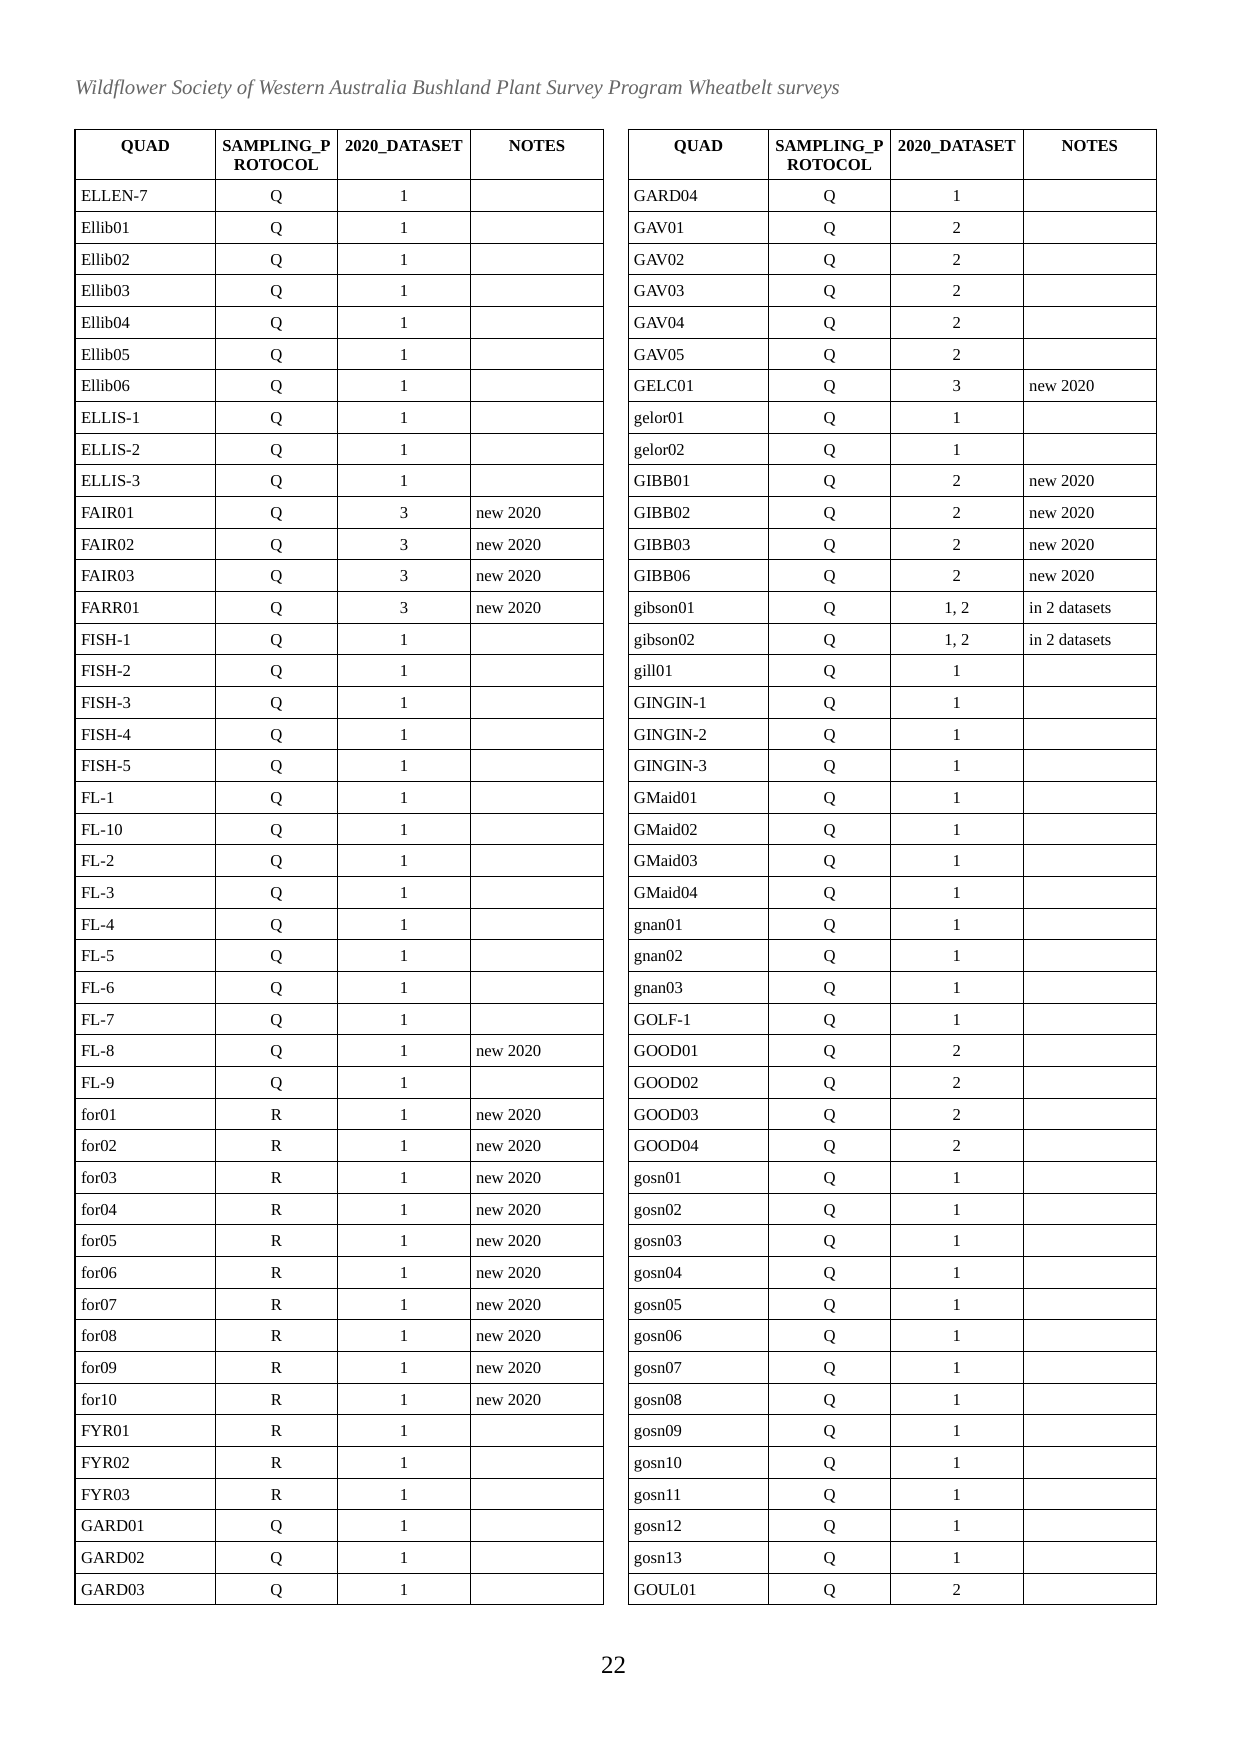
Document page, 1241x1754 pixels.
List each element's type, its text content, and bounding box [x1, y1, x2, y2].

table_cell Q [769, 1415, 890, 1446]
table_cell [471, 1004, 603, 1034]
table_cell [1024, 940, 1156, 971]
table_cell gosn04 [629, 1257, 768, 1288]
table_cell GAV04 [629, 307, 768, 338]
table_cell [471, 434, 603, 464]
table_cell [1024, 402, 1156, 433]
table_cell [1024, 1194, 1156, 1224]
table_cell Q [769, 244, 890, 274]
table_cell 2 [891, 1574, 1023, 1604]
table_cell 1 [338, 339, 470, 369]
table_cell for05 [76, 1225, 215, 1256]
table_cell R [216, 1447, 337, 1478]
table_cell gibson01 [629, 592, 768, 623]
table_cell gosn08 [629, 1384, 768, 1414]
table_cell Q [769, 1289, 890, 1319]
table_cell GINGIN-3 [629, 750, 768, 781]
table_header QUAD [76, 130, 215, 179]
table_cell 1 [338, 370, 470, 401]
table_cell Q [769, 339, 890, 369]
table_cell [471, 465, 603, 496]
table_cell [471, 1067, 603, 1098]
table_cell 1 [338, 212, 470, 243]
table_cell 1 [338, 655, 470, 686]
table_cell 1, 2 [891, 624, 1023, 654]
table_cell Q [769, 1574, 890, 1604]
table_cell 2 [891, 497, 1023, 528]
table_cell [471, 972, 603, 1003]
table_cell Q [216, 655, 337, 686]
table_cell Q [216, 307, 337, 338]
table_cell new 2020 [471, 529, 603, 559]
table_cell [1024, 1510, 1156, 1541]
table_cell Q [216, 1574, 337, 1604]
table_cell Q [769, 275, 890, 306]
table_cell new 2020 [471, 1162, 603, 1193]
table_cell 1 [338, 877, 470, 908]
table_cell Q [216, 624, 337, 654]
table_cell [471, 339, 603, 369]
table_cell FL-10 [76, 814, 215, 844]
table_cell gosn01 [629, 1162, 768, 1193]
table_cell GIBB02 [629, 497, 768, 528]
table_cell Q [769, 782, 890, 813]
table_cell [1024, 750, 1156, 781]
table_cell 1 [338, 1384, 470, 1414]
table_cell [471, 814, 603, 844]
table_cell Q [216, 845, 337, 876]
table_cell 1 [338, 307, 470, 338]
table_cell 1 [891, 782, 1023, 813]
table_cell Q [769, 307, 890, 338]
table_cell gibson02 [629, 624, 768, 654]
table_cell Q [216, 560, 337, 591]
table_cell for09 [76, 1352, 215, 1383]
table_cell [1024, 687, 1156, 718]
table_cell gnan01 [629, 909, 768, 939]
table_cell gosn05 [629, 1289, 768, 1319]
table_cell Q [216, 592, 337, 623]
table_cell GOLF-1 [629, 1004, 768, 1034]
table_cell Q [769, 212, 890, 243]
table_cell 1 [891, 180, 1023, 211]
table_cell 1 [891, 402, 1023, 433]
table_cell [1024, 1067, 1156, 1098]
table_cell 1 [338, 719, 470, 749]
table_cell Q [769, 814, 890, 844]
table_cell new 2020 [471, 1194, 603, 1224]
table_cell R [216, 1194, 337, 1224]
table_cell FISH-2 [76, 655, 215, 686]
table_cell Q [216, 465, 337, 496]
table_cell [471, 1479, 603, 1509]
table_cell FL-7 [76, 1004, 215, 1034]
table_cell 1 [338, 1035, 470, 1066]
table_cell 3 [338, 560, 470, 591]
table_cell [471, 655, 603, 686]
table_cell GARD01 [76, 1510, 215, 1541]
table_cell ELLEN-7 [76, 180, 215, 211]
table_cell Q [769, 845, 890, 876]
table_cell Q [769, 1162, 890, 1193]
table_cell 1 [338, 782, 470, 813]
table_cell FAIR01 [76, 497, 215, 528]
table_cell 1 [891, 909, 1023, 939]
table_cell [1024, 1352, 1156, 1383]
table_cell 1 [338, 1510, 470, 1541]
table_cell Q [769, 497, 890, 528]
table_cell new 2020 [471, 1257, 603, 1288]
table_cell Q [216, 814, 337, 844]
table_cell [471, 877, 603, 908]
table_cell 1 [891, 1384, 1023, 1414]
table_cell Q [216, 909, 337, 939]
table_cell Q [769, 560, 890, 591]
table_cell 2 [891, 275, 1023, 306]
table_cell Q [216, 1542, 337, 1573]
table_cell Q [769, 592, 890, 623]
table_cell 2 [891, 1035, 1023, 1066]
table_cell 1 [891, 972, 1023, 1003]
table_cell [471, 1542, 603, 1573]
table_cell Ellib01 [76, 212, 215, 243]
table_cell 1 [891, 1415, 1023, 1446]
table_cell FL-2 [76, 845, 215, 876]
table_cell [1024, 1035, 1156, 1066]
table_cell [1024, 434, 1156, 464]
table_cell Q [769, 1225, 890, 1256]
table_cell gnan03 [629, 972, 768, 1003]
table_cell Q [769, 180, 890, 211]
table_cell [1024, 1384, 1156, 1414]
table_cell gnan02 [629, 940, 768, 971]
table_cell 1 [891, 1510, 1023, 1541]
table_cell FISH-1 [76, 624, 215, 654]
table_cell 1 [891, 1194, 1023, 1224]
table_cell GOUL01 [629, 1574, 768, 1604]
table_cell 1 [338, 1574, 470, 1604]
table_cell 1 [338, 1194, 470, 1224]
table_cell Q [769, 1130, 890, 1161]
table_cell new 2020 [471, 1130, 603, 1161]
table_cell [471, 275, 603, 306]
table_cell Q [769, 940, 890, 971]
table_cell [1024, 307, 1156, 338]
table_cell gelor02 [629, 434, 768, 464]
table_cell new 2020 [1024, 529, 1156, 559]
table_cell [471, 307, 603, 338]
table_cell ELLIS-2 [76, 434, 215, 464]
table_cell 1 [338, 1099, 470, 1129]
table_cell Q [769, 877, 890, 908]
table_cell FYR01 [76, 1415, 215, 1446]
table_cell 1 [891, 1479, 1023, 1509]
table_cell FL-9 [76, 1067, 215, 1098]
table_cell GELC01 [629, 370, 768, 401]
table_cell 1 [338, 687, 470, 718]
table_cell [471, 750, 603, 781]
table_cell 1 [338, 845, 470, 876]
table_cell for01 [76, 1099, 215, 1129]
table_cell Q [216, 972, 337, 1003]
table_cell FISH-5 [76, 750, 215, 781]
table_cell Ellib02 [76, 244, 215, 274]
table_cell [1024, 814, 1156, 844]
table_cell [471, 244, 603, 274]
table_cell 1 [338, 1320, 470, 1351]
table_cell [471, 370, 603, 401]
table_cell GOOD01 [629, 1035, 768, 1066]
table_cell [1024, 972, 1156, 1003]
table_cell Q [769, 1035, 890, 1066]
table_cell [1024, 719, 1156, 749]
table_cell Q [769, 1099, 890, 1129]
table_cell Ellib04 [76, 307, 215, 338]
table_cell 1 [891, 1542, 1023, 1573]
table_cell [471, 782, 603, 813]
table_cell 2 [891, 339, 1023, 369]
table_cell Q [769, 1510, 890, 1541]
table_cell Q [769, 909, 890, 939]
table_cell Q [769, 1542, 890, 1573]
table_cell GAV05 [629, 339, 768, 369]
table_cell Q [216, 529, 337, 559]
table_cell 2 [891, 307, 1023, 338]
table_cell Q [216, 750, 337, 781]
table_cell GOOD02 [629, 1067, 768, 1098]
table_cell FYR02 [76, 1447, 215, 1478]
table_cell FAIR02 [76, 529, 215, 559]
table_cell [471, 1574, 603, 1604]
table_cell Q [769, 1447, 890, 1478]
table_cell 1 [891, 1447, 1023, 1478]
table_cell [471, 1510, 603, 1541]
table_cell 1 [338, 1542, 470, 1573]
table_cell GAV02 [629, 244, 768, 274]
table_cell [1024, 339, 1156, 369]
table_cell R [216, 1162, 337, 1193]
table_cell 1 [338, 465, 470, 496]
table_cell new 2020 [471, 1035, 603, 1066]
table_cell 3 [338, 592, 470, 623]
table_cell FL-5 [76, 940, 215, 971]
table_cell 1 [338, 1479, 470, 1509]
table_cell [1024, 655, 1156, 686]
table_cell Q [769, 719, 890, 749]
table_cell gelor01 [629, 402, 768, 433]
table_cell Q [769, 529, 890, 559]
table_cell ELLIS-1 [76, 402, 215, 433]
table_header 2020_DATASET [891, 130, 1023, 179]
table_cell 1 [891, 1352, 1023, 1383]
table_cell gosn06 [629, 1320, 768, 1351]
table_header NOTES [1024, 130, 1156, 179]
table_cell [1024, 1415, 1156, 1446]
table_cell for02 [76, 1130, 215, 1161]
table_cell 1 [338, 434, 470, 464]
table_header SAMPLING_PROTOCOL [769, 130, 890, 179]
table_cell 3 [891, 370, 1023, 401]
table_cell [1024, 1004, 1156, 1034]
table_cell 1 [891, 655, 1023, 686]
table_cell R [216, 1225, 337, 1256]
table_cell GOOD03 [629, 1099, 768, 1129]
table_cell for08 [76, 1320, 215, 1351]
table_cell Q [769, 655, 890, 686]
table_cell Q [216, 877, 337, 908]
table_cell 1 [891, 940, 1023, 971]
table_cell [471, 212, 603, 243]
table_cell 2 [891, 560, 1023, 591]
table_cell Q [769, 1320, 890, 1351]
table_cell gosn07 [629, 1352, 768, 1383]
table_cell Q [769, 434, 890, 464]
table_cell new 2020 [1024, 465, 1156, 496]
table_cell Ellib03 [76, 275, 215, 306]
table_cell R [216, 1320, 337, 1351]
table_cell FL-8 [76, 1035, 215, 1066]
table_cell new 2020 [1024, 370, 1156, 401]
table_cell Q [769, 687, 890, 718]
table_cell FL-3 [76, 877, 215, 908]
table_cell Q [769, 370, 890, 401]
table_cell 1 [338, 750, 470, 781]
table_cell ELLIS-3 [76, 465, 215, 496]
table_cell 2 [891, 1067, 1023, 1098]
table_cell Q [216, 782, 337, 813]
table_cell [1024, 845, 1156, 876]
table_cell 1 [891, 687, 1023, 718]
table_cell [1024, 1447, 1156, 1478]
table_cell new 2020 [471, 1320, 603, 1351]
table_cell 2 [891, 529, 1023, 559]
table_cell gosn10 [629, 1447, 768, 1478]
table_cell 1 [338, 1257, 470, 1288]
table_cell 1 [338, 244, 470, 274]
table_cell GARD02 [76, 1542, 215, 1573]
table_header 2020_DATASET [338, 130, 470, 179]
table_cell for04 [76, 1194, 215, 1224]
table_cell gill01 [629, 655, 768, 686]
table_cell GARD04 [629, 180, 768, 211]
table_cell new 2020 [471, 1289, 603, 1319]
table_cell 2 [891, 244, 1023, 274]
table_cell Q [769, 1352, 890, 1383]
table_cell 1 [338, 1225, 470, 1256]
table_cell FISH-3 [76, 687, 215, 718]
table_cell R [216, 1099, 337, 1129]
table_cell [1024, 1479, 1156, 1509]
table_cell Q [216, 275, 337, 306]
table_cell GIBB06 [629, 560, 768, 591]
table_cell 3 [338, 529, 470, 559]
table_cell Q [216, 940, 337, 971]
table_cell for10 [76, 1384, 215, 1414]
table_cell Q [216, 339, 337, 369]
table_cell 1 [891, 1162, 1023, 1193]
table_cell Q [216, 1004, 337, 1034]
table_cell GMaid04 [629, 877, 768, 908]
table_cell gosn12 [629, 1510, 768, 1541]
table_cell new 2020 [471, 1099, 603, 1129]
table_cell Q [769, 1067, 890, 1098]
table_cell Ellib05 [76, 339, 215, 369]
table_cell gosn11 [629, 1479, 768, 1509]
table_cell Q [769, 465, 890, 496]
table_header QUAD [629, 130, 768, 179]
table_cell GMaid02 [629, 814, 768, 844]
table_cell new 2020 [1024, 560, 1156, 591]
table_cell 1 [338, 814, 470, 844]
table_cell 1 [338, 1162, 470, 1193]
table_cell Q [769, 1194, 890, 1224]
table_cell 1 [338, 940, 470, 971]
table_cell 1 [338, 1415, 470, 1446]
table_cell FL-1 [76, 782, 215, 813]
table_cell GMaid03 [629, 845, 768, 876]
table_cell Q [216, 212, 337, 243]
table_cell Q [769, 1257, 890, 1288]
table_cell 1 [891, 1225, 1023, 1256]
table_cell new 2020 [1024, 497, 1156, 528]
table_cell [1024, 1225, 1156, 1256]
table_header SAMPLING_PROTOCOL [216, 130, 337, 179]
table_cell Q [769, 1479, 890, 1509]
table_cell R [216, 1257, 337, 1288]
table_cell gosn13 [629, 1542, 768, 1573]
table_cell [471, 402, 603, 433]
table_cell 1 [338, 402, 470, 433]
table_cell 1 [891, 877, 1023, 908]
table_cell R [216, 1415, 337, 1446]
table_cell 1 [338, 624, 470, 654]
table_cell in 2 datasets [1024, 592, 1156, 623]
table_cell Q [216, 370, 337, 401]
table_cell new 2020 [471, 1225, 603, 1256]
table_cell [471, 845, 603, 876]
table_cell FYR03 [76, 1479, 215, 1509]
table_cell [471, 1447, 603, 1478]
table_cell gosn02 [629, 1194, 768, 1224]
table_cell [1024, 1574, 1156, 1604]
table_cell GAV03 [629, 275, 768, 306]
table_cell [1024, 244, 1156, 274]
table_cell Q [216, 1510, 337, 1541]
table_cell Q [216, 180, 337, 211]
table_cell FISH-4 [76, 719, 215, 749]
table_cell GIBB01 [629, 465, 768, 496]
table_cell 1 [338, 1130, 470, 1161]
table_cell FARR01 [76, 592, 215, 623]
table_cell [1024, 275, 1156, 306]
table_cell new 2020 [471, 1352, 603, 1383]
table_cell GINGIN-2 [629, 719, 768, 749]
table_cell 1 [891, 1289, 1023, 1319]
table_cell gosn09 [629, 1415, 768, 1446]
table_cell R [216, 1130, 337, 1161]
table_cell 1 [338, 909, 470, 939]
table_cell FAIR03 [76, 560, 215, 591]
table_cell FL-4 [76, 909, 215, 939]
table_cell R [216, 1289, 337, 1319]
table_cell in 2 datasets [1024, 624, 1156, 654]
table_cell 1 [338, 275, 470, 306]
table_cell Q [216, 687, 337, 718]
table_cell Q [216, 434, 337, 464]
table_cell 1, 2 [891, 592, 1023, 623]
table_cell 1 [891, 1004, 1023, 1034]
table_cell [1024, 1099, 1156, 1129]
table_cell GOOD04 [629, 1130, 768, 1161]
table_cell 1 [891, 750, 1023, 781]
table_cell 1 [338, 1067, 470, 1098]
table_cell Q [216, 244, 337, 274]
table_cell new 2020 [471, 1384, 603, 1414]
table_cell [471, 909, 603, 939]
table_cell R [216, 1384, 337, 1414]
table_cell [1024, 1257, 1156, 1288]
table_cell gosn03 [629, 1225, 768, 1256]
table_cell [471, 624, 603, 654]
table_cell 1 [891, 845, 1023, 876]
table_cell Q [769, 1004, 890, 1034]
table_cell Q [216, 1035, 337, 1066]
table_cell Q [216, 402, 337, 433]
table_cell for07 [76, 1289, 215, 1319]
table_cell Q [216, 719, 337, 749]
table_cell [471, 719, 603, 749]
table_cell [471, 940, 603, 971]
table_cell 2 [891, 1099, 1023, 1129]
table_cell new 2020 [471, 592, 603, 623]
table_cell [1024, 1542, 1156, 1573]
table_cell [471, 1415, 603, 1446]
table_cell [1024, 212, 1156, 243]
table_cell 1 [891, 719, 1023, 749]
table_cell 1 [338, 1289, 470, 1319]
table_cell 2 [891, 1130, 1023, 1161]
table_cell 1 [891, 1257, 1023, 1288]
table_cell R [216, 1352, 337, 1383]
table_cell GARD03 [76, 1574, 215, 1604]
table_cell [1024, 180, 1156, 211]
table_cell [471, 180, 603, 211]
table_cell 1 [891, 814, 1023, 844]
table_cell [1024, 1130, 1156, 1161]
table_cell R [216, 1479, 337, 1509]
table_cell Q [769, 1384, 890, 1414]
table_cell [1024, 1162, 1156, 1193]
table_cell Q [769, 972, 890, 1003]
table_cell Q [216, 497, 337, 528]
table_cell 3 [338, 497, 470, 528]
table_cell Q [769, 402, 890, 433]
table_cell [1024, 909, 1156, 939]
table_cell [1024, 1320, 1156, 1351]
table_cell for06 [76, 1257, 215, 1288]
table_cell 1 [891, 434, 1023, 464]
table_cell [1024, 877, 1156, 908]
table_cell 1 [338, 972, 470, 1003]
table_cell 1 [338, 1004, 470, 1034]
table_cell [471, 687, 603, 718]
table_cell GIBB03 [629, 529, 768, 559]
table_cell Ellib06 [76, 370, 215, 401]
table_cell 2 [891, 465, 1023, 496]
table_header NOTES [471, 130, 603, 179]
table_cell 1 [338, 1447, 470, 1478]
table_cell GAV01 [629, 212, 768, 243]
table_cell Q [216, 1067, 337, 1098]
table_cell Q [769, 750, 890, 781]
table_cell GINGIN-1 [629, 687, 768, 718]
table_cell 1 [338, 1352, 470, 1383]
table_cell GMaid01 [629, 782, 768, 813]
table_cell 2 [891, 212, 1023, 243]
table_cell new 2020 [471, 497, 603, 528]
table_cell [1024, 1289, 1156, 1319]
table_cell Q [769, 624, 890, 654]
table_cell new 2020 [471, 560, 603, 591]
table_cell for03 [76, 1162, 215, 1193]
table_cell [1024, 782, 1156, 813]
table_cell FL-6 [76, 972, 215, 1003]
table_cell 1 [338, 180, 470, 211]
table_cell 1 [891, 1320, 1023, 1351]
